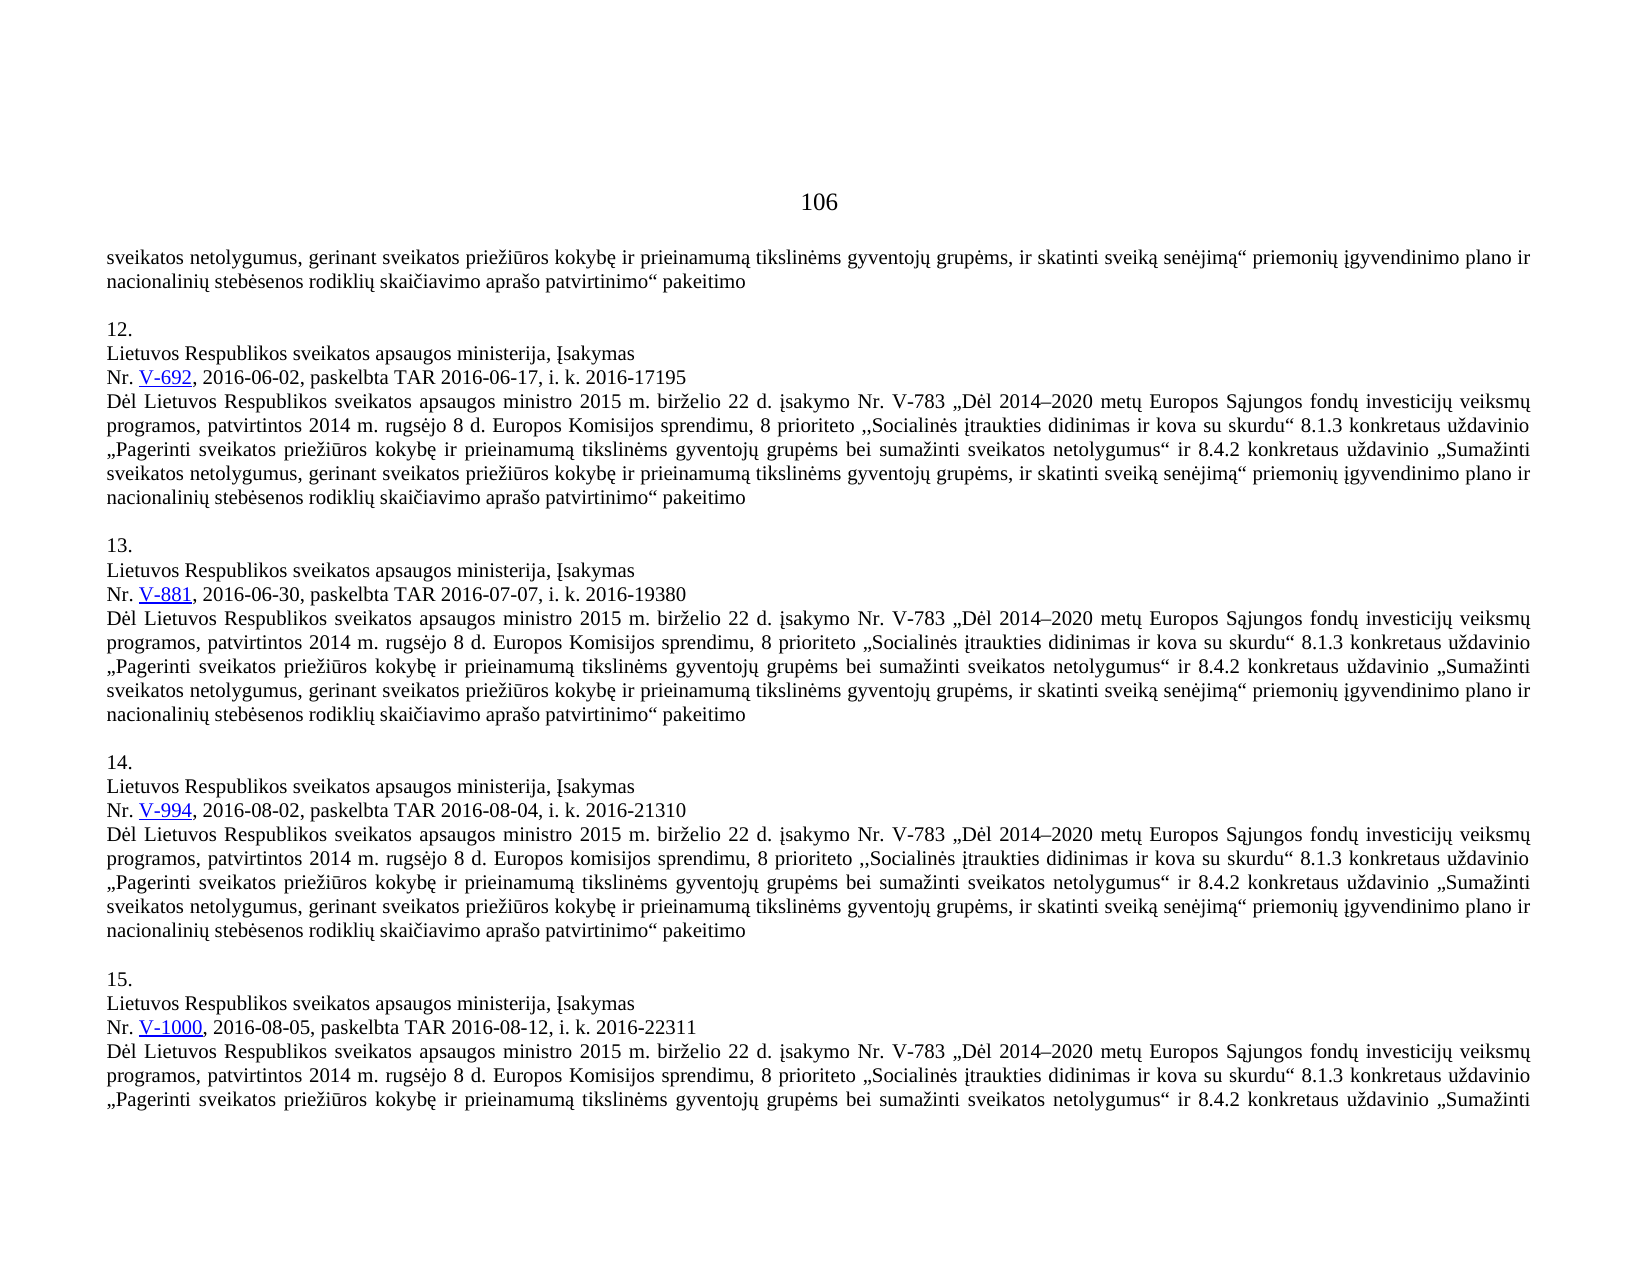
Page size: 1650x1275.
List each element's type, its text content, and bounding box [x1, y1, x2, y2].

text Lietuvos Respublikos sveikatos apsaugos ministerija, Įsakymas [106, 557, 1532, 582]
text 15. [106, 967, 1532, 991]
text 14. [106, 750, 1532, 774]
text Nr. V-994, 2016-08-02, paskelbta TAR 2016-08-04, i. k. 2016-21310 [106, 798, 1532, 822]
text Dėl Lietuvos Respublikos sveikatos apsaugos ministro 2015 m. birželio 22 d. įsakymo Nr. V-783 „Dėl 2014–2020 metų Europos Sąjungos fondų investicijų veiksmų programos, patvirtintos 2014 m. rugsėjo 8 d. Europos Komisijos sprendimu, 8 prioriteto „Socialinės įtraukties didinimas ir kova su skurdu“ 8.1.3 konkretaus uždavinio „Pagerinti sveikatos priežiūros kokybę ir prieinamumą tikslinėms gyventojų grupėms bei sumažinti sveikatos netolygumus“ ir 8.4.2 konkretaus uždavinio „Sumažinti sveikatos netolygumus, gerinant sveikatos priežiūros kokybę ir prieinamumą tikslinėms gyventojų grupėms, ir skatinti sveiką senėjimą“ priemonių įgyvendinimo plano ir nacionalinių stebėsenos rodiklių skaičiavimo aprašo patvirtinimo“ pakeitimo [106, 606, 1532, 726]
text Lietuvos Respublikos sveikatos apsaugos ministerija, Įsakymas [106, 991, 1532, 1015]
text Dėl Lietuvos Respublikos sveikatos apsaugos ministro 2015 m. birželio 22 d. įsakymo Nr. V-783 „Dėl 2014–2020 metų Europos Sąjungos fondų investicijų veiksmų programos, patvirtintos 2014 m. rugsėjo 8 d. Europos komisijos sprendimu, 8 prioriteto ,,Socialinės įtraukties didinimas ir kova su skurdu“ 8.1.3 konkretaus uždavinio „Pagerinti sveikatos priežiūros kokybę ir prieinamumą tikslinėms gyventojų grupėms bei sumažinti sveikatos netolygumus“ ir 8.4.2 konkretaus uždavinio „Sumažinti sveikatos netolygumus, gerinant sveikatos priežiūros kokybę ir prieinamumą tikslinėms gyventojų grupėms, ir skatinti sveiką senėjimą“ priemonių įgyvendinimo plano ir nacionalinių stebėsenos rodiklių skaičiavimo aprašo patvirtinimo“ pakeitimo [106, 822, 1532, 942]
text 13. [106, 533, 1532, 557]
text Nr. V-881, 2016-06-30, paskelbta TAR 2016-07-07, i. k. 2016-19380 [106, 582, 1532, 606]
text Lietuvos Respublikos sveikatos apsaugos ministerija, Įsakymas [106, 341, 1532, 365]
text Nr. V-1000, 2016-08-05, paskelbta TAR 2016-08-12, i. k. 2016-22311 [106, 1015, 1532, 1039]
text Dėl Lietuvos Respublikos sveikatos apsaugos ministro 2015 m. birželio 22 d. įsakymo Nr. V-783 „Dėl 2014–2020 metų Europos Sąjungos fondų investicijų veiksmų programos, patvirtintos 2014 m. rugsėjo 8 d. Europos Komisijos sprendimu, 8 prioriteto „Socialinės įtraukties didinimas ir kova su skurdu“ 8.1.3 konkretaus uždavinio „Pagerinti sveikatos priežiūros kokybę ir prieinamumą tikslinėms gyventojų grupėms bei sumažinti sveikatos netolygumus“ ir 8.4.2 konkretaus uždavinio „Sumažinti [106, 1039, 1532, 1111]
text sveikatos netolygumus, gerinant sveikatos priežiūros kokybę ir prieinamumą tikslinėms gyventojų grupėms, ir skatinti sveiką senėjimą“ priemonių įgyvendinimo plano ir nacionalinių stebėsenos rodiklių skaičiavimo aprašo patvirtinimo“ pakeitimo [106, 245, 1532, 293]
text Lietuvos Respublikos sveikatos apsaugos ministerija, Įsakymas [106, 774, 1532, 798]
text Nr. V-692, 2016-06-02, paskelbta TAR 2016-06-17, i. k. 2016-17195 [106, 365, 1532, 389]
text 12. [106, 317, 1532, 341]
text Dėl Lietuvos Respublikos sveikatos apsaugos ministro 2015 m. birželio 22 d. įsakymo Nr. V-783 „Dėl 2014–2020 metų Europos Sąjungos fondų investicijų veiksmų programos, patvirtintos 2014 m. rugsėjo 8 d. Europos Komisijos sprendimu, 8 prioriteto ,,Socialinės įtraukties didinimas ir kova su skurdu“ 8.1.3 konkretaus uždavinio „Pagerinti sveikatos priežiūros kokybę ir prieinamumą tikslinėms gyventojų grupėms bei sumažinti sveikatos netolygumus“ ir 8.4.2 konkretaus uždavinio „Sumažinti sveikatos netolygumus, gerinant sveikatos priežiūros kokybę ir prieinamumą tikslinėms gyventojų grupėms, ir skatinti sveiką senėjimą“ priemonių įgyvendinimo plano ir nacionalinių stebėsenos rodiklių skaičiavimo aprašo patvirtinimo“ pakeitimo [106, 389, 1532, 509]
